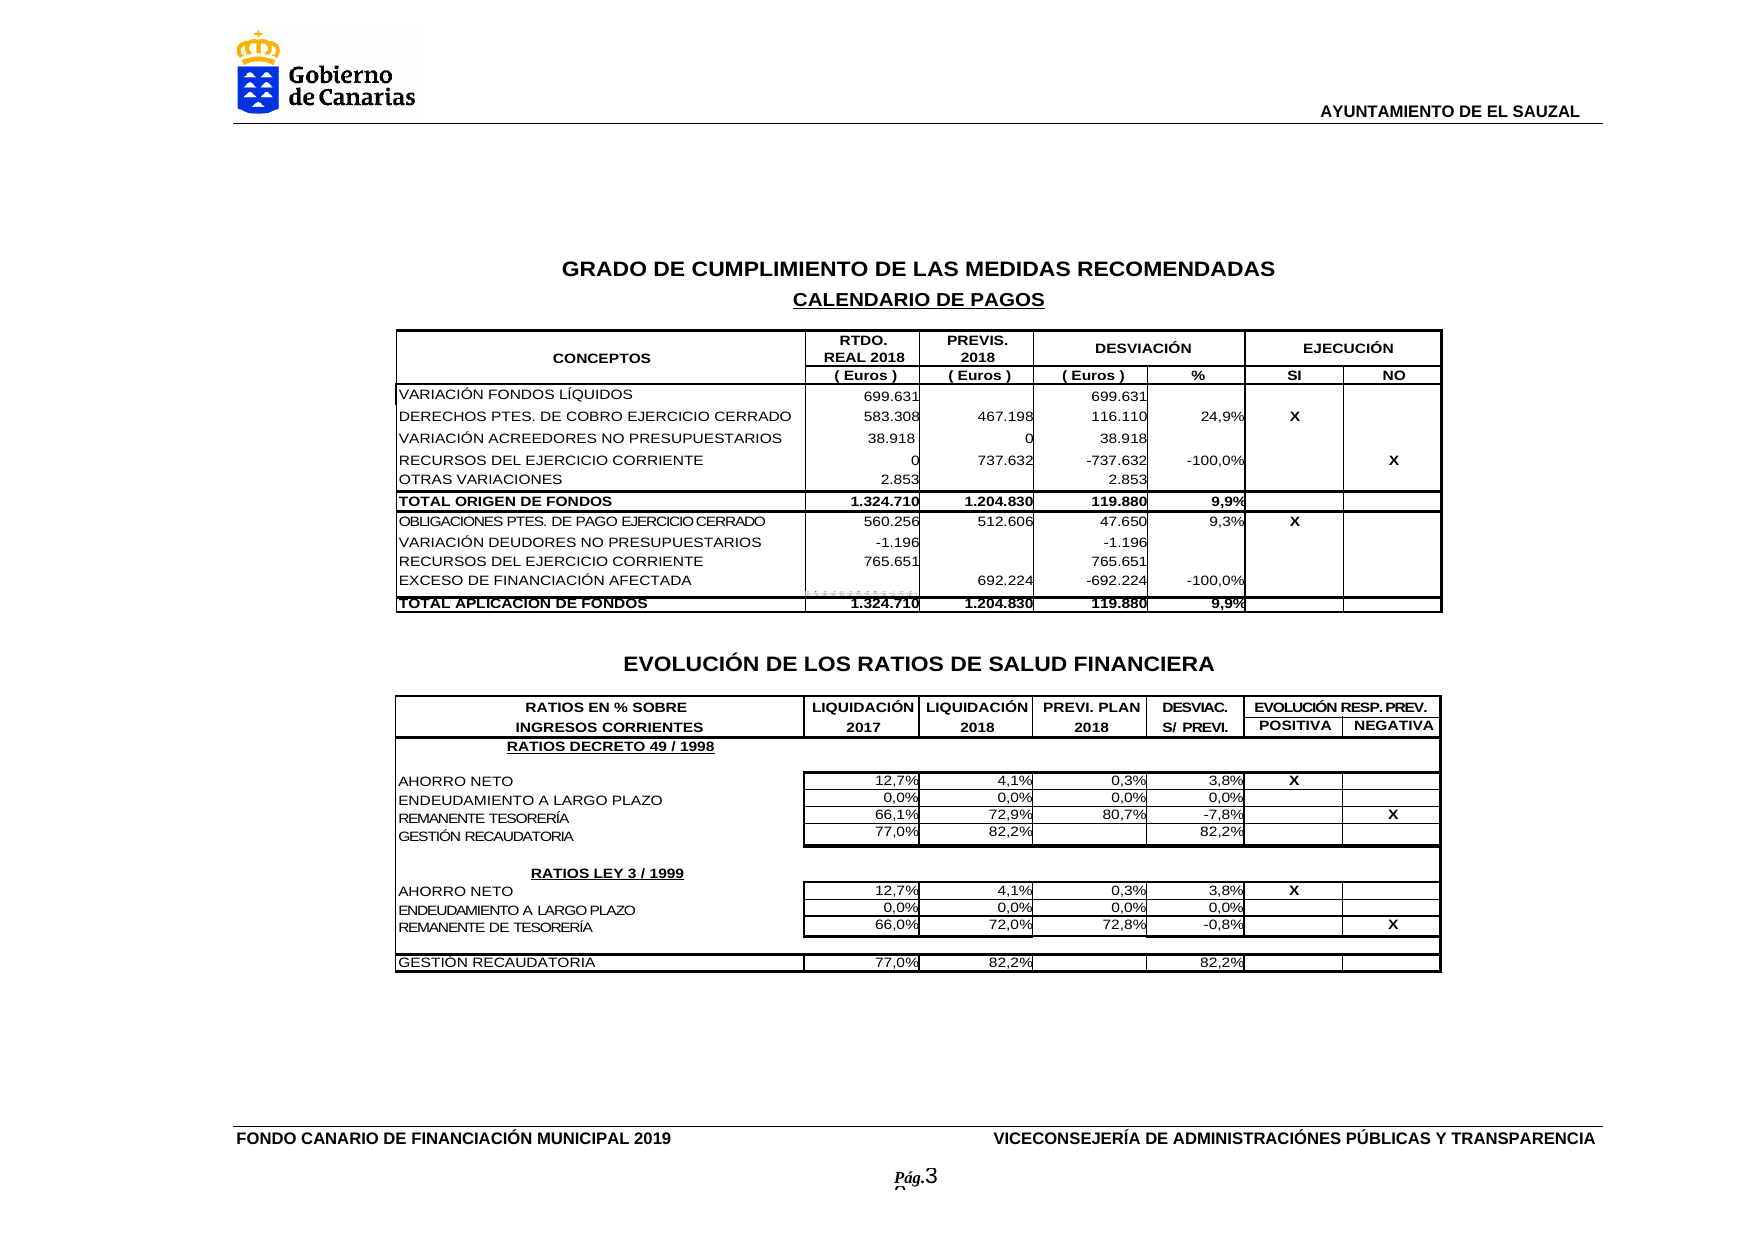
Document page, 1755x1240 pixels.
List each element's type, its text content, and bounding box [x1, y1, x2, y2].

table_cell 12,7% [805, 774, 918, 788]
table_cell ( Euros ) [806, 367, 919, 383]
table_cell [1343, 900, 1439, 915]
table_cell VARIACIÓN DEUDORES NO PRESUPUESTARIOS [397, 530, 805, 550]
table_cell [1033, 824, 1146, 844]
table_cell [1344, 513, 1440, 596]
table_cell [920, 385, 1033, 405]
table_cell [1344, 385, 1440, 405]
table_cell OBLIGACIONES PTES. DE PAGO EJERCICIO CERRADO [397, 513, 805, 530]
table_cell 9,9% [1148, 493, 1244, 509]
table_cell X [1344, 449, 1440, 471]
table_cell 77,0% [805, 824, 918, 844]
table_cell 583.308 [806, 405, 919, 427]
table_cell 24,9% [1148, 405, 1244, 427]
table_cell 72,0% [920, 917, 1032, 935]
table_cell 512.606 [920, 513, 1033, 530]
table_cell [1343, 774, 1439, 788]
table_header LIQUIDACIÓN 2017 [805, 697, 918, 736]
table_cell 1.204.830 [920, 493, 1033, 509]
table_cell X [1246, 513, 1343, 530]
table_cell [1245, 956, 1342, 970]
table_cell 737.632 [920, 449, 1033, 471]
table_cell 699.631 [1034, 385, 1147, 405]
table_cell -1.196 [1034, 530, 1147, 550]
table_cell POSITIVA [1245, 718, 1342, 736]
table_cell 4,1% [920, 774, 1032, 788]
table_cell [1343, 956, 1439, 970]
table_cell [806, 570, 919, 596]
table_cell 47.650 [1034, 513, 1147, 530]
table_cell AHORRO NETO ENDEUDAMIENTO A LARGO PLAZO REMANENTE DE TESORERÍA [396, 881, 803, 935]
table_cell 4,1% [920, 883, 1032, 898]
table_cell 0 [806, 449, 919, 471]
table_cell 77,0% [805, 956, 918, 970]
table_cell 1.324.710 [806, 493, 919, 509]
table_cell -737.632 [1034, 449, 1147, 471]
table_cell X [1245, 774, 1342, 788]
table_cell 116.110 [1034, 405, 1147, 427]
table_cell 1.324.710 [806, 599, 919, 611]
table_cell 699.631 [806, 385, 919, 405]
table_cell 0,0% [1033, 900, 1146, 915]
table_cell DERECHOS PTES. DE COBRO EJERCICIO CERRADO [397, 405, 805, 427]
table_cell ( Euros ) [1034, 367, 1147, 383]
table_header LIQUIDACIÓN 2018 [920, 697, 1032, 736]
table_cell RATIOS LEY 3 / 1999 [396, 844, 1439, 881]
table_cell 2.853 [806, 471, 919, 490]
table_cell -1.196 [806, 530, 919, 550]
table_cell -0,8% [1147, 917, 1243, 935]
table_cell 0,3% [1033, 774, 1146, 788]
table_cell [1344, 427, 1440, 449]
table_cell [1344, 599, 1440, 611]
table_cell RATIOS DECRETO 49 / 1998 [396, 739, 1439, 771]
table_cell [1148, 471, 1244, 490]
table_cell 765.651 [1034, 550, 1147, 570]
table_cell TOTAL APLICACIÓN DE FONDOS [397, 599, 805, 611]
table_cell GESTIÓN RECAUDATORIA [396, 956, 803, 970]
table_cell 82,2% [1147, 956, 1243, 970]
table_cell [1245, 807, 1342, 822]
table_cell 1.204.830 [920, 599, 1033, 611]
table_cell [920, 471, 1033, 490]
table_cell -692.224 [1034, 570, 1147, 596]
table_cell [1344, 493, 1440, 509]
table_cell 9,3% [1148, 513, 1244, 530]
table_cell [1148, 385, 1244, 405]
text EVOLUCIÓN DE LOS RATIOS DE SALUD FINANCIERA [528, 652, 1310, 676]
table_cell OTRAS VARIACIONES [397, 471, 805, 490]
table_cell [1343, 790, 1439, 806]
table_cell -7,8% [1147, 807, 1243, 822]
table_cell 119.880 [1034, 599, 1147, 611]
table_header CONCEPTOS [397, 332, 805, 383]
table_cell [1245, 790, 1342, 806]
table_cell TOTAL ORIGEN DE FONDOS [397, 493, 805, 509]
table_cell NEGATIVA [1343, 718, 1439, 736]
table_cell [1246, 599, 1343, 611]
text GRADO DE CUMPLIMIENTO DE LAS MEDIDAS RECOMENDADAS [528, 256, 1309, 280]
table_cell 0,3% [1033, 883, 1146, 898]
table_cell 467.198 [920, 405, 1033, 427]
table_cell 9,9% [1148, 599, 1244, 611]
table_cell 765.651 [806, 550, 919, 570]
table_cell 3,8% [1147, 774, 1243, 788]
table_cell [1245, 900, 1342, 915]
table_cell [1246, 385, 1343, 405]
table_cell X [1343, 807, 1439, 822]
table_cell 12,7% [805, 883, 918, 898]
table_cell [1344, 471, 1440, 490]
table_header RATIOS EN % SOBRE INGRESOS CORRIENTES [396, 697, 803, 736]
table_cell 0,0% [805, 900, 918, 915]
table_cell AHORRO NETO ENDEUDAMIENTO A LARGO PLAZO REMANENTE TESORERÍA GESTIÓN RECAUDATORIA [396, 771, 803, 844]
table_cell [1344, 405, 1440, 427]
table_cell 0,0% [1033, 790, 1146, 806]
table_cell [1246, 550, 1343, 570]
table_cell 0,0% [805, 790, 918, 806]
table_cell VARIACIÓN ACREEDORES NO PRESUPUESTARIOS [397, 427, 805, 449]
table_cell SI [1246, 367, 1343, 383]
table_cell 80,7% [1033, 807, 1146, 822]
table_cell RECURSOS DEL EJERCICIO CORRIENTE [397, 449, 805, 471]
table_cell 3,8% [1147, 883, 1243, 898]
table_cell -100,0% [1148, 570, 1244, 596]
table_cell 119.880 [1034, 493, 1147, 509]
table_cell 82,2% [920, 956, 1032, 970]
table_cell 0,0% [920, 790, 1032, 806]
table_cell 0 [920, 427, 1033, 449]
table_cell 66,0% [805, 917, 918, 935]
table_header RTDO. REAL 2018 [806, 332, 919, 365]
table_cell [1246, 493, 1343, 509]
table_cell 82,2% [920, 824, 1032, 844]
table_cell [920, 530, 1033, 550]
table_cell ( Euros ) [920, 367, 1033, 383]
table_cell [1148, 427, 1244, 449]
table_header EVOLUCIÓN RESP. PREV. [1245, 697, 1439, 716]
table_cell [1343, 824, 1439, 844]
table_cell 72,9% [920, 807, 1032, 822]
table_cell [1246, 471, 1343, 490]
table_cell % [1148, 367, 1244, 383]
table_cell 38.918 [1034, 427, 1147, 449]
table_cell VARIACIÓN FONDOS LÍQUIDOS [397, 385, 805, 405]
table_cell RECURSOS DEL EJERCICIO CORRIENTE [397, 550, 805, 570]
table_cell 82,2% [1147, 824, 1243, 844]
table_cell EXCESO DE FINANCIACIÓN AFECTADA [397, 570, 805, 596]
table_cell [1246, 427, 1343, 449]
table_cell 2.853 [1034, 471, 1147, 490]
table_cell 72,8% [1033, 917, 1146, 935]
table_header PREVI. PLAN 2018 [1033, 697, 1146, 736]
table_cell 0,0% [920, 900, 1032, 915]
table_cell [1148, 550, 1244, 570]
table_cell 0,0% [1147, 790, 1243, 806]
table_cell [396, 935, 1439, 952]
table_cell 38.918 [806, 427, 919, 449]
table_cell [1148, 530, 1244, 550]
table_cell [1246, 449, 1343, 471]
table_cell [920, 550, 1033, 570]
table_cell [1343, 883, 1439, 898]
table_cell X [1246, 405, 1343, 427]
table_cell X [1343, 917, 1439, 935]
text CALENDARIO DE PAGOS [528, 289, 1309, 311]
table_cell [1246, 530, 1343, 550]
table_header DESVIACIÓN [1034, 332, 1244, 365]
table_cell [1033, 956, 1146, 970]
table_cell [1245, 824, 1342, 844]
table_cell 0,0% [1147, 900, 1243, 915]
table_cell [1246, 570, 1343, 596]
table_header EJECUCIÓN [1246, 332, 1440, 365]
table_cell 692.224 [920, 570, 1033, 596]
table_cell 66,1% [805, 807, 918, 822]
table_cell X [1245, 883, 1342, 898]
table_header PREVIS. 2018 [920, 332, 1033, 365]
table_cell -100,0% [1148, 449, 1244, 471]
table_cell NO [1344, 367, 1440, 383]
table_header DESVIAC. S/ PREVI. [1147, 697, 1243, 736]
table_cell [1245, 917, 1342, 935]
table_cell 560.256 [806, 513, 919, 530]
